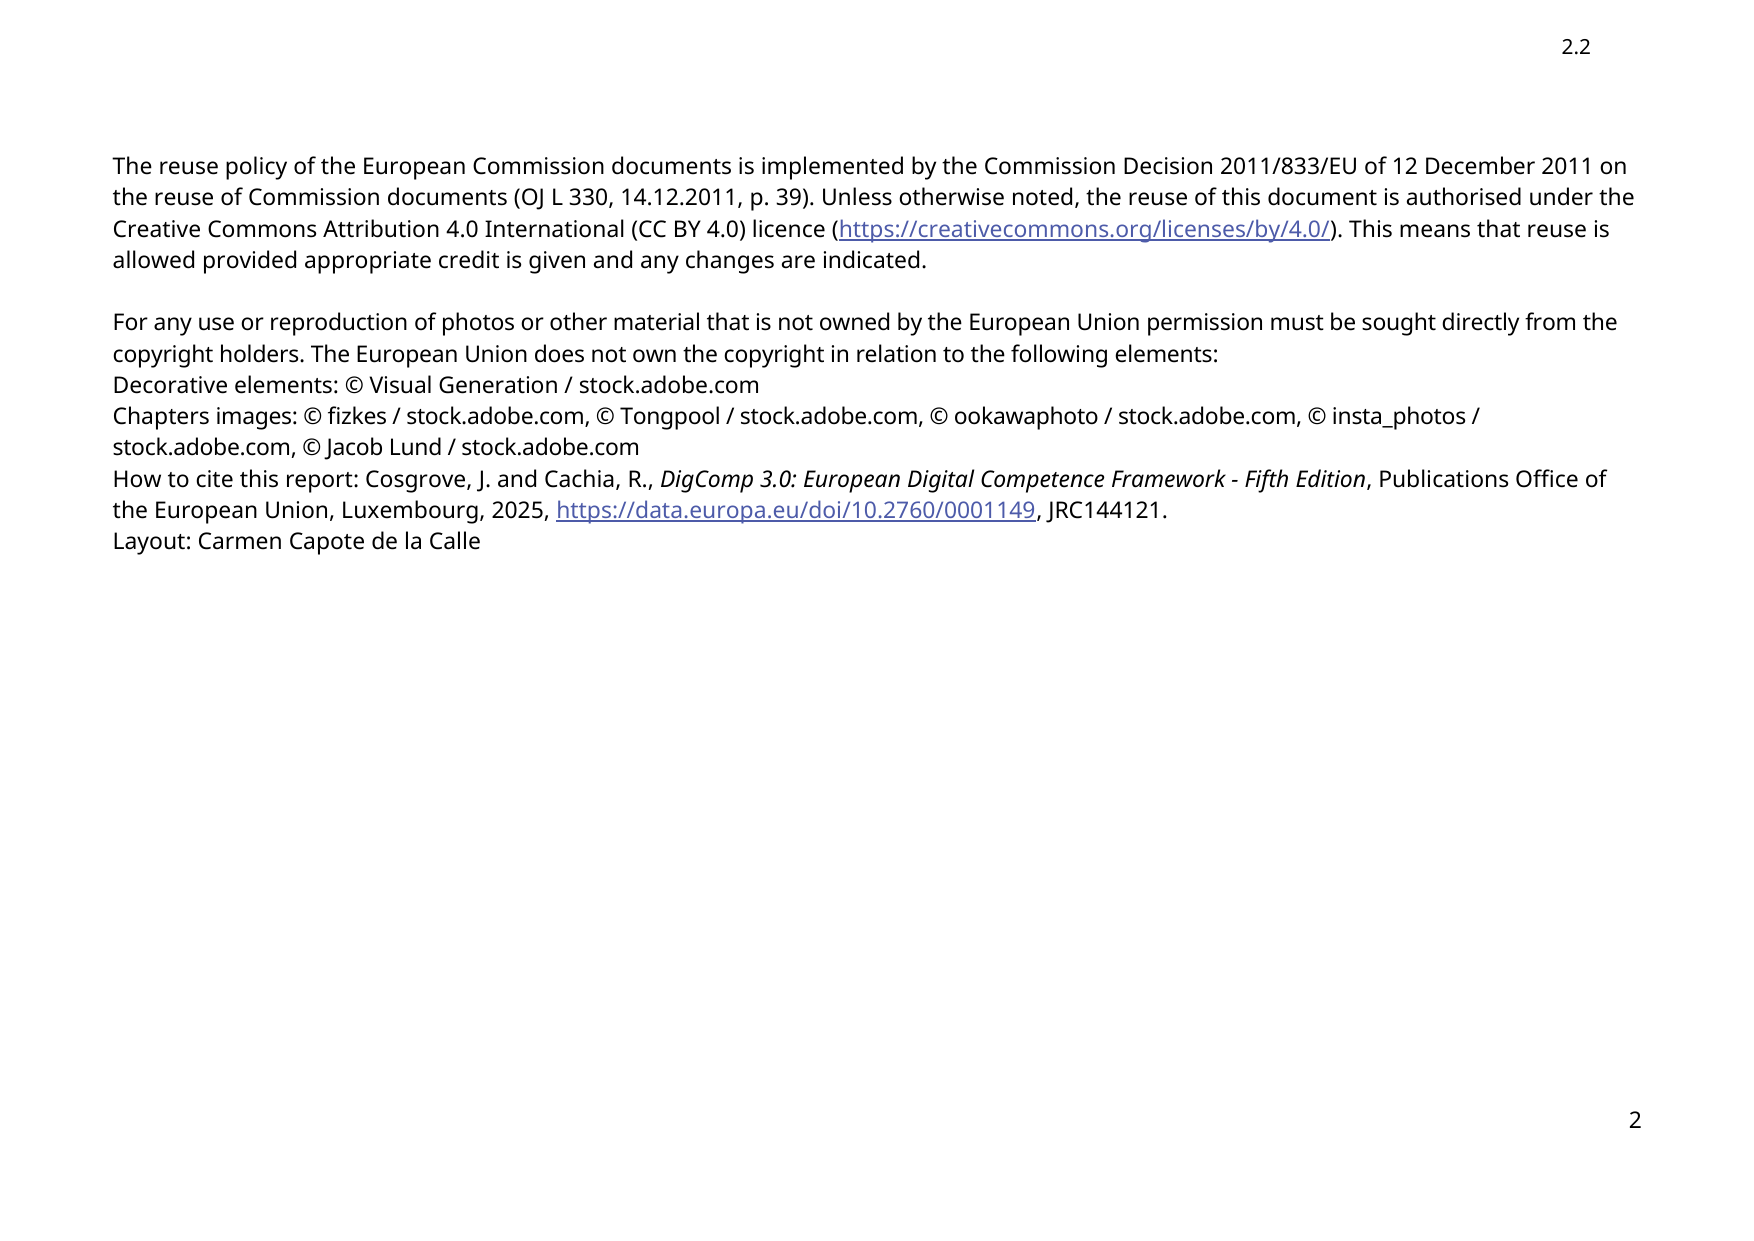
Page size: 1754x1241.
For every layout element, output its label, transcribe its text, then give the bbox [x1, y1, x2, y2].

text Decorative elements: © Visual Generation / stock.adobe.com [112, 369, 1641, 400]
text Chapters images: © fizkes / stock.adobe.com, © Tongpool / stock.adobe.com, © ookawaphoto / stock.adobe.com, © insta_photos / stock.adobe.com, © Jacob Lund / stock.adobe.com [112, 400, 1641, 462]
text Layout: Carmen Capote de la Calle [112, 525, 1641, 556]
text For any use or reproduction of photos or other material that is not owned by the European Union permission must be sought directly from the copyright holders. The European Union does not own the copyright in relation to the following elements: [112, 306, 1641, 369]
text How to cite this report: Cosgrove, J. and Cachia, R., DigComp 3.0: European Digital Competence Framework - Fifth Edition, Publications Office of the European Union, Luxembourg, 2025, https://data.europa.eu/doi/10.2760/0001149, JRC144121. [112, 462, 1641, 525]
text The reuse policy of the European Commission documents is implemented by the Commission Decision 2011/833/EU of 12 December 2011 on the reuse of Commission documents (OJ L 330, 14.12.2011, p. 39). Unless otherwise noted, the reuse of this document is authorised under the Creative Commons Attribution 4.0 International (CC BY 4.0) licence (https://creativecommons.org/licenses/by/4.0/). This means that reuse is allowed provided appropriate credit is given and any changes are indicated. [112, 150, 1641, 275]
